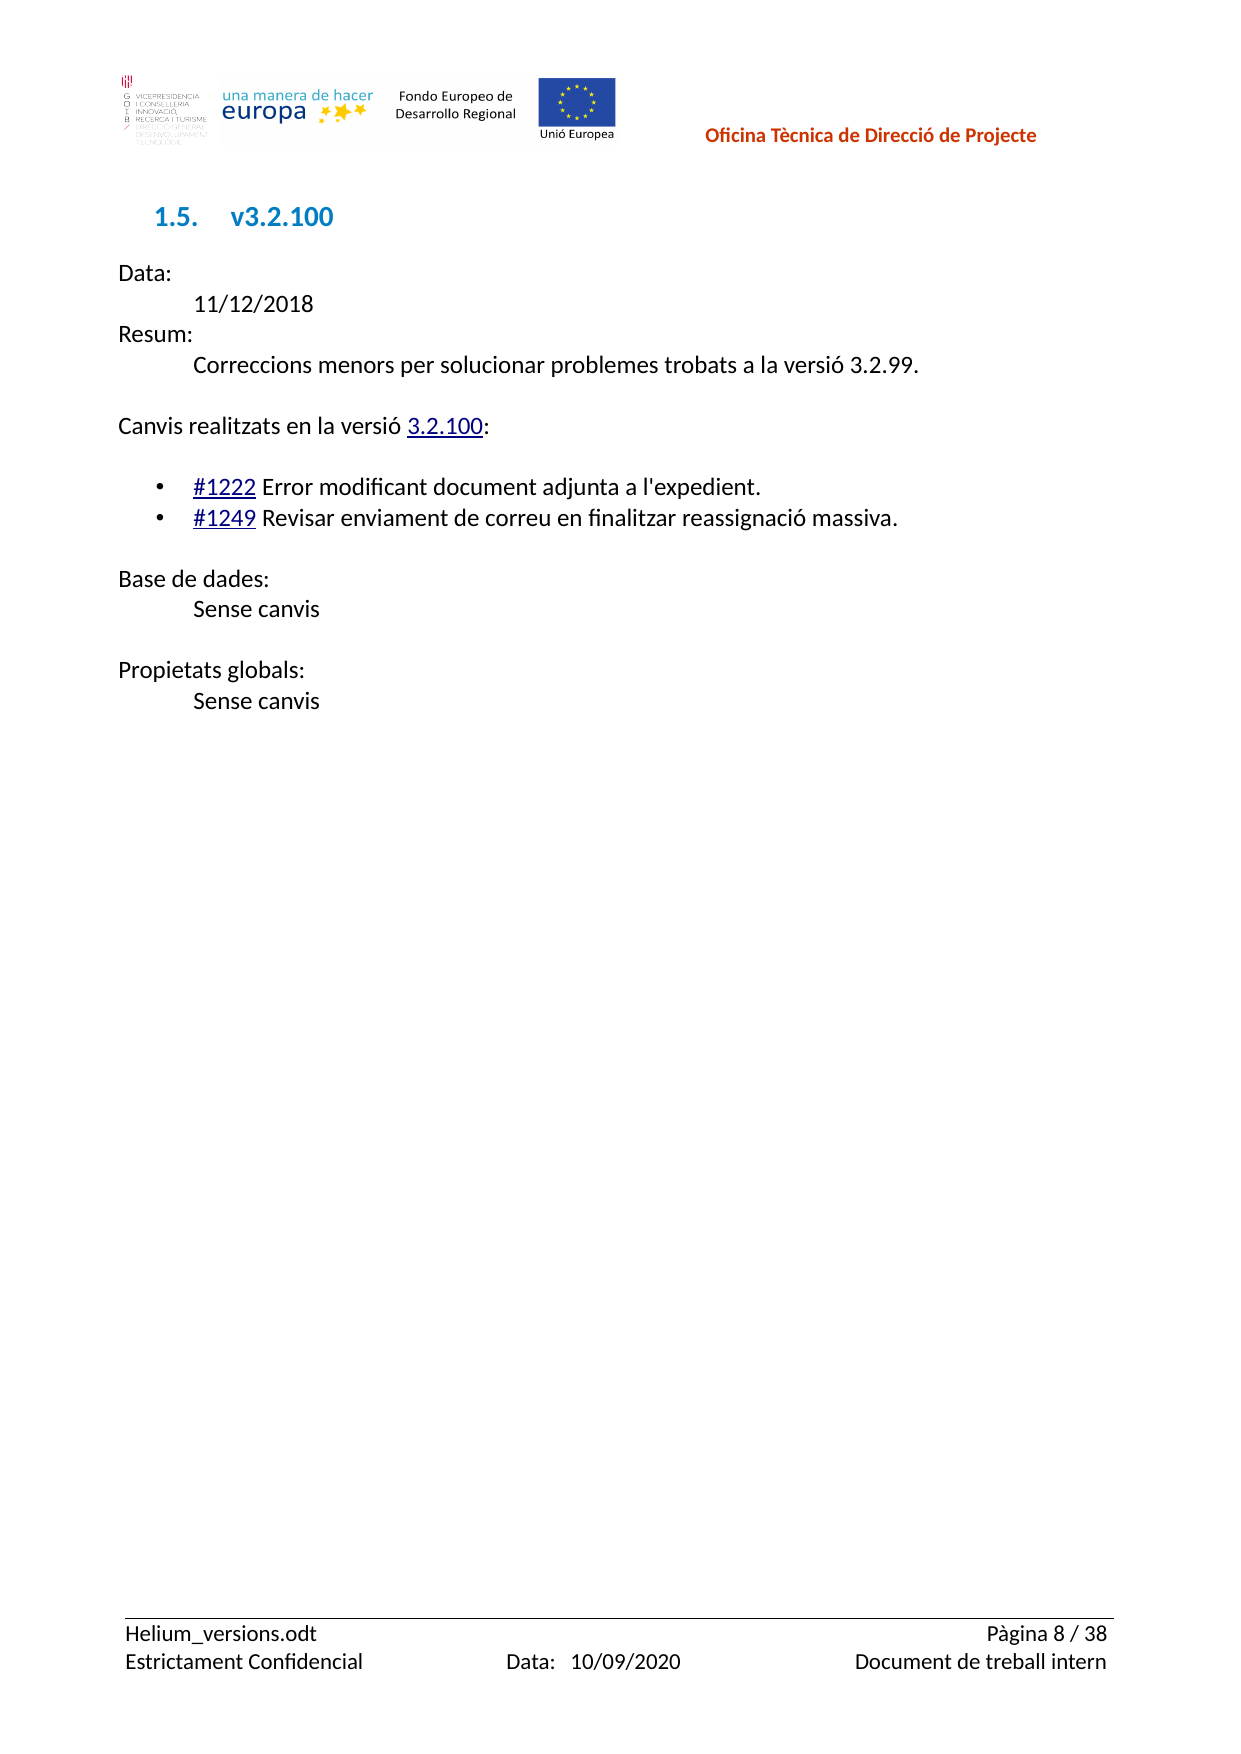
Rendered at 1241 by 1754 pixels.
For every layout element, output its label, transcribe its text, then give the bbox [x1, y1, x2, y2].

text Data: [118, 258, 1122, 288]
text Base de dades: [118, 563, 1122, 593]
list #1249 Revisar enviament de correu en finalitzar reassignació massiva. [156, 502, 1122, 532]
picture [118, 73, 213, 147]
text Sense canvis [118, 685, 1122, 715]
text Correccions menors per solucionar problemes trobats a la versió 3.2.99. [118, 349, 1122, 380]
text Canvis realitzats en la versió 3.2.100: [118, 410, 1122, 441]
picture [219, 73, 621, 147]
list #1222 Error modificant document adjunta a l'expedient. [156, 471, 1122, 502]
subtitle v3.2.100 [153, 198, 1122, 234]
text Sense canvis [118, 593, 1122, 624]
text Propietats globals: [118, 654, 1122, 685]
text Resum: [118, 319, 1122, 349]
text 11/12/2018 [118, 288, 1122, 319]
